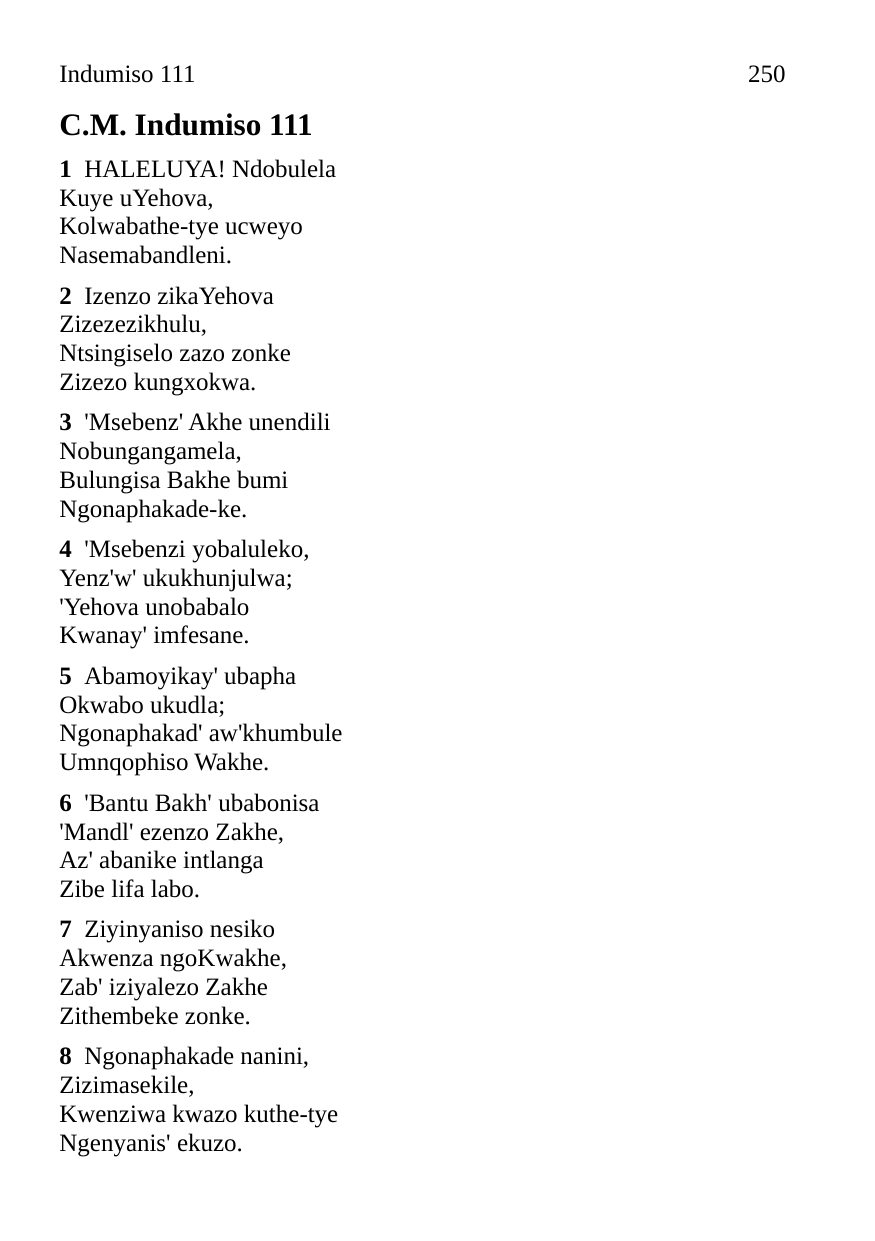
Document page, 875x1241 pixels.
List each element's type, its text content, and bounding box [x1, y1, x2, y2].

text Zizezezikhulu, [59, 309, 786, 338]
text Kwanay' imfesane. [59, 621, 786, 649]
text Kuye uYehova, [59, 183, 786, 211]
text Zizimasekile, [59, 1070, 786, 1099]
text Ntsingiselo zazo zonke [59, 338, 786, 367]
text Yenz'w' ukukhunjulwa; [59, 563, 786, 592]
text Nasemabandleni. [59, 240, 786, 269]
text 'Mandl' ezenzo Zakhe, [59, 817, 786, 845]
text Akwenza ngoKwakhe, [59, 943, 786, 972]
text 2 Izenzo zikaYehova [59, 281, 786, 309]
text Zibe lifa labo. [59, 874, 786, 903]
text Nobungangamela, [59, 436, 786, 465]
text 8 Ngonaphakade nanini, [59, 1041, 786, 1070]
text Umnqophiso Wakhe. [59, 747, 786, 776]
text Okwabo ukudla; [59, 690, 786, 718]
text Zithembeke zonke. [59, 1001, 786, 1029]
text Kolwabathe-tye ucweyo [59, 211, 786, 240]
text Ngonaphakade-ke. [59, 494, 786, 522]
text Zab' iziyalezo Zakhe [59, 972, 786, 1001]
text Az' abanike intlanga [59, 845, 786, 874]
text 6 'Bantu Bakh' ubabonisa [59, 788, 786, 817]
text 3 'Msebenz' Akhe unendili [59, 407, 786, 436]
text Zizezo kungxokwa. [59, 367, 786, 396]
text Bulungisa Bakhe bumi [59, 465, 786, 494]
text Ngonaphakad' aw'khumbule [59, 718, 786, 747]
text Kwenziwa kwazo kuthe-tye [59, 1099, 786, 1128]
text 5 Abamoyikay' ubapha [59, 661, 786, 690]
text Ngenyanis' ekuzo. [59, 1128, 786, 1156]
text 1 HALELUYA! Ndobulela [59, 154, 786, 183]
text 4 'Msebenzi yobaluleko, [59, 534, 786, 563]
text C.M. Indumiso 111 [59, 106, 786, 142]
text 'Yehova unobabalo [59, 592, 786, 621]
text 7 Ziyinyaniso nesiko [59, 914, 786, 943]
